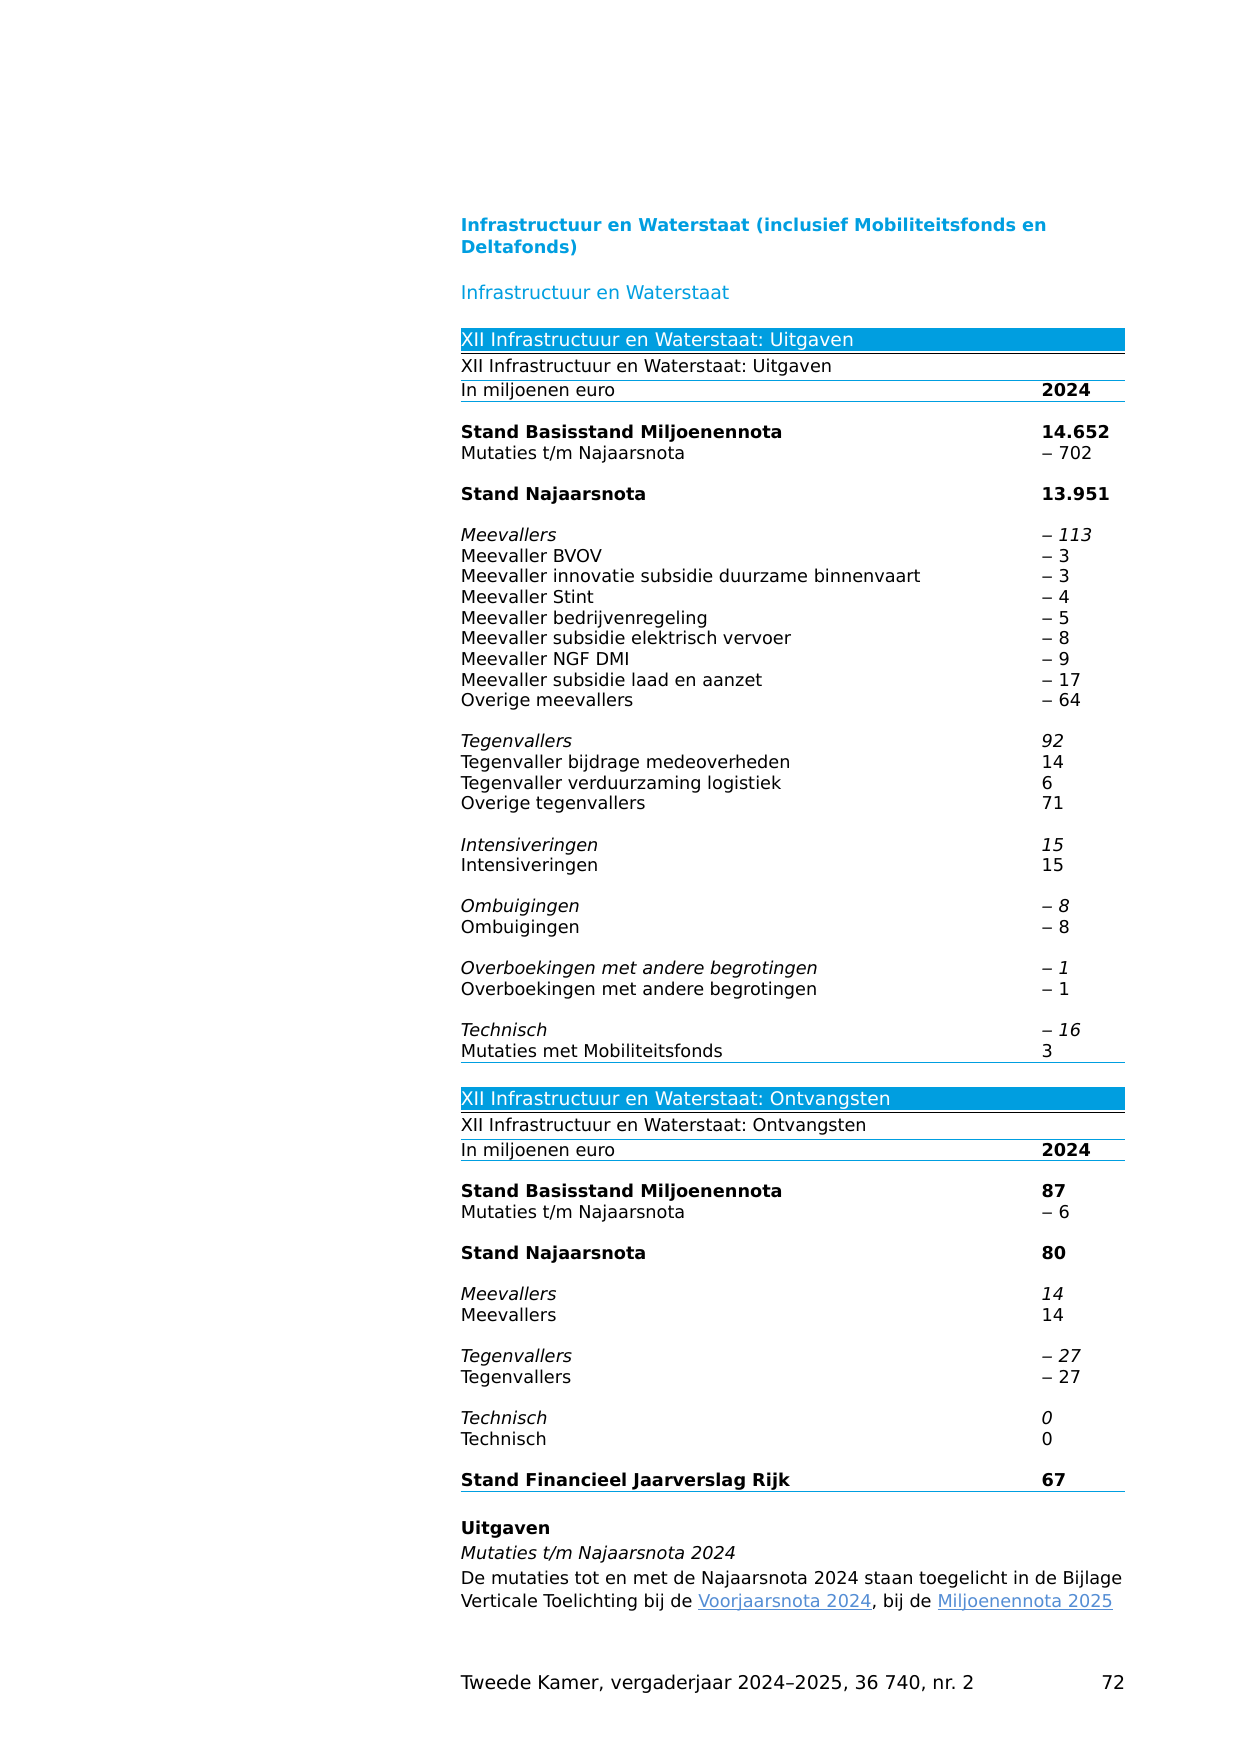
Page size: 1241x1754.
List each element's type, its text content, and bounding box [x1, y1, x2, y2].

table_cell [461, 1326, 1038, 1346]
table_cell ‒ 6 [1039, 1202, 1125, 1222]
table_cell Ombuigingen [461, 917, 1038, 938]
table_cell [1039, 938, 1125, 958]
table_cell ‒ 9 [1039, 649, 1125, 669]
table_cell 92 [1039, 731, 1125, 752]
text De mutaties tot en met de Najaarsnota 2024 staan toegelicht in de Bijlage Verticale Toelichting bij de Voorjaarsnota 2024, bij de Miljoenennota 2025 [461, 1566, 1125, 1612]
table_cell ‒ 27 [1039, 1346, 1125, 1367]
table_cell Meevallers [461, 525, 1038, 546]
table_cell Stand Najaarsnota [461, 1243, 1038, 1264]
table_cell Stand Najaarsnota [461, 484, 1038, 504]
table_cell [461, 1388, 1038, 1408]
table_cell 14.652 [1039, 422, 1125, 443]
table_cell Overboekingen met andere begrotingen [461, 979, 1038, 999]
table_cell Mutaties met Mobiliteitsfonds [461, 1041, 1038, 1061]
table_cell Tegenvaller verduurzaming logistiek [461, 773, 1038, 793]
table_cell Tegenvallers [461, 1346, 1038, 1367]
table_cell [1039, 354, 1125, 380]
table_cell ‒ 3 [1039, 566, 1125, 587]
table_cell [1039, 876, 1125, 896]
table_cell Overige meevallers [461, 690, 1038, 711]
table_cell ‒ 8 [1039, 896, 1125, 917]
table_cell Overboekingen met andere begrotingen [461, 958, 1038, 979]
table_cell Stand Basisstand Miljoenennota [461, 422, 1038, 443]
table_cell [461, 1161, 1038, 1181]
table_cell 67 [1039, 1470, 1125, 1491]
table_cell ‒ 64 [1039, 690, 1125, 711]
table_cell [1039, 1264, 1125, 1284]
table_cell [461, 402, 1038, 422]
table_cell Meevaller NGF DMI [461, 649, 1038, 669]
table_cell [1039, 1223, 1125, 1243]
table_cell 3 [1039, 1041, 1125, 1061]
table_cell Overige tegenvallers [461, 793, 1038, 814]
table_cell In miljoenen euro [461, 1140, 1038, 1160]
table_cell 6 [1039, 773, 1125, 793]
table_cell Meevaller bedrijvenregeling [461, 608, 1038, 628]
table_cell ‒ 17 [1039, 670, 1125, 690]
table_cell [461, 1264, 1038, 1284]
table_cell 0 [1039, 1408, 1125, 1429]
table_cell ‒ 702 [1039, 443, 1125, 463]
table_cell Technisch [461, 1408, 1038, 1429]
table_cell Mutaties t/m Najaarsnota [461, 1202, 1038, 1222]
table_cell [1039, 402, 1125, 422]
table_cell Meevallers [461, 1305, 1038, 1326]
table_cell Stand Financieel Jaarverslag Rijk [461, 1470, 1038, 1491]
table_cell Ombuigingen [461, 896, 1038, 917]
table_cell XII Infrastructuur en Waterstaat: Ontvangsten [461, 1113, 1038, 1139]
table_cell 14 [1039, 1305, 1125, 1326]
table_cell 0 [1039, 1429, 1125, 1449]
table_cell [461, 1000, 1038, 1020]
table_cell [1039, 463, 1125, 484]
table_cell ‒ 8 [1039, 917, 1125, 938]
table_cell 14 [1039, 752, 1125, 773]
table_cell [461, 711, 1038, 731]
table_cell Intensiveringen [461, 835, 1038, 855]
table_cell [461, 1449, 1038, 1470]
table_cell ‒ 3 [1039, 546, 1125, 566]
table_cell Meevaller subsidie elektrisch vervoer [461, 628, 1038, 649]
table_cell Meevaller Stint [461, 587, 1038, 608]
table_cell [1039, 1388, 1125, 1408]
table_cell In miljoenen euro [461, 381, 1038, 401]
table_cell 71 [1039, 793, 1125, 814]
table_cell ‒ 27 [1039, 1367, 1125, 1387]
table_cell [1039, 1449, 1125, 1470]
table_cell ‒ 16 [1039, 1020, 1125, 1041]
table_cell 14 [1039, 1284, 1125, 1305]
title Infrastructuur en Waterstaat [461, 282, 1125, 304]
table_cell Stand Basisstand Miljoenennota [461, 1181, 1038, 1202]
table_cell [1039, 1161, 1125, 1181]
table_cell [461, 463, 1038, 484]
table_cell Tegenvallers [461, 731, 1038, 752]
text Mutaties t/m Najaarsnota 2024 [461, 1541, 1125, 1564]
table_cell [461, 1223, 1038, 1243]
table_cell Meevallers [461, 1284, 1038, 1305]
table_cell Tegenvallers [461, 1367, 1038, 1387]
table_cell [461, 814, 1038, 834]
table_cell [461, 505, 1038, 525]
table_cell [1039, 711, 1125, 731]
table_cell 80 [1039, 1243, 1125, 1264]
table_cell [1039, 814, 1125, 834]
table_cell ‒ 1 [1039, 979, 1125, 999]
table_cell [1039, 1000, 1125, 1020]
table_cell Meevaller BVOV [461, 546, 1038, 566]
table_cell [1039, 505, 1125, 525]
table_cell [461, 876, 1038, 896]
table_cell 2024 [1039, 381, 1125, 401]
table_cell ‒ 5 [1039, 608, 1125, 628]
table_cell 13.951 [1039, 484, 1125, 504]
table_cell Meevaller innovatie subsidie duurzame binnenvaart [461, 566, 1038, 587]
table_cell [1039, 1326, 1125, 1346]
table_cell 2024 [1039, 1140, 1125, 1160]
table_cell 15 [1039, 835, 1125, 855]
table_cell ‒ 113 [1039, 525, 1125, 546]
table_cell Intensiveringen [461, 855, 1038, 876]
table_cell 15 [1039, 855, 1125, 876]
table_cell Tegenvaller bijdrage medeoverheden [461, 752, 1038, 773]
title Infrastructuur en Waterstaat (inclusief Mobiliteitsfonds en Deltafonds) [461, 213, 1125, 258]
table_cell Technisch [461, 1429, 1038, 1449]
table_cell Technisch [461, 1020, 1038, 1041]
table_cell ‒ 4 [1039, 587, 1125, 608]
table_cell ‒ 8 [1039, 628, 1125, 649]
table_cell Mutaties t/m Najaarsnota [461, 443, 1038, 463]
table_cell 87 [1039, 1181, 1125, 1202]
table_cell [461, 938, 1038, 958]
table_cell ‒ 1 [1039, 958, 1125, 979]
table_cell Meevaller subsidie laad en aanzet [461, 670, 1038, 690]
text Uitgaven [461, 1516, 1125, 1539]
table_cell [1039, 1113, 1125, 1139]
table_cell XII Infrastructuur en Waterstaat: Uitgaven [461, 354, 1038, 380]
